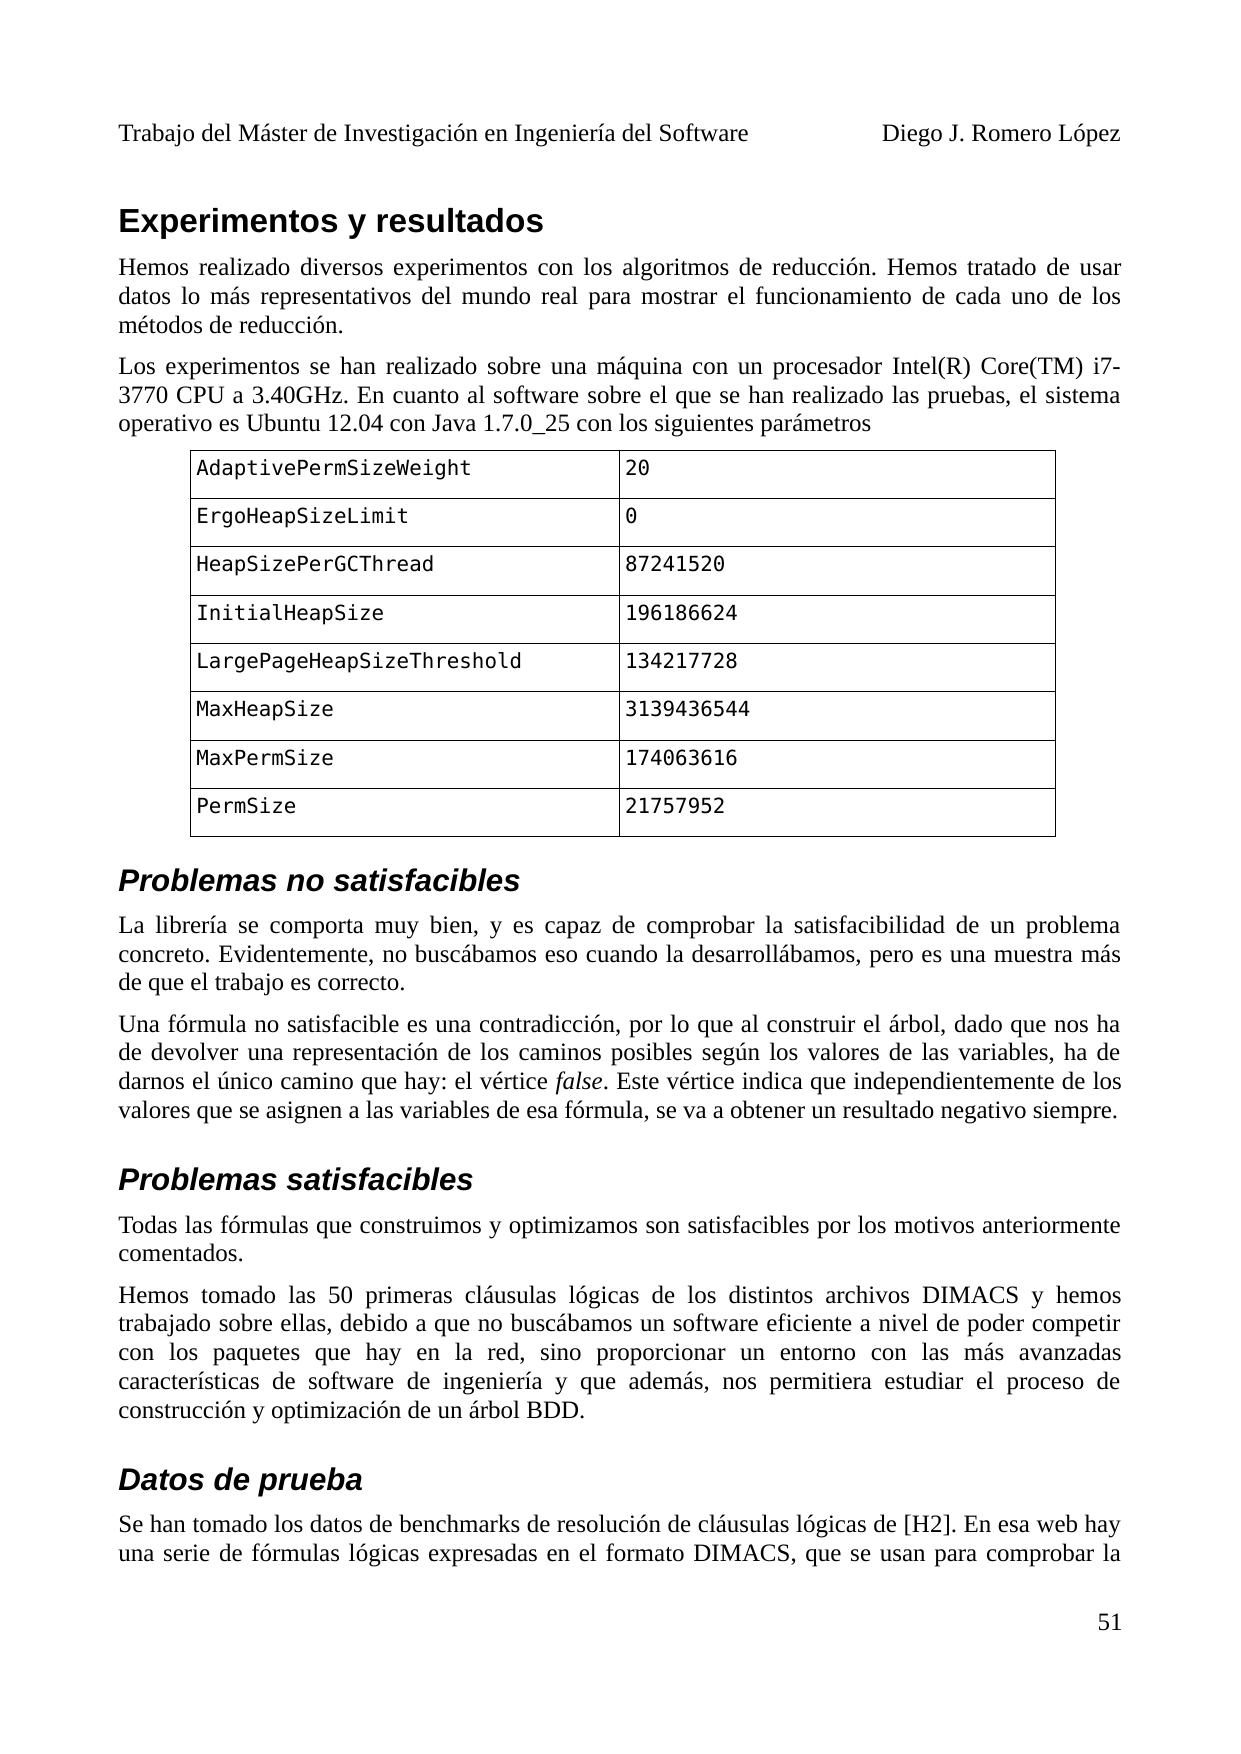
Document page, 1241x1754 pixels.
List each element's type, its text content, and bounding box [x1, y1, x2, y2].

table_cell ErgoHeapSizeLimit [191, 499, 619, 546]
table_cell InitialHeapSize [191, 596, 619, 643]
table_cell MaxHeapSize [191, 692, 619, 740]
subtitle Problemas no satisfacibles [118, 862, 1122, 897]
table_header 20 [620, 451, 1055, 498]
table_cell 0 [620, 499, 1055, 546]
text Hemos realizado diversos experimentos con los algoritmos de reducción. Hemos tratado de usar datos lo más representativos del mundo real para mostrar el funcionamiento de cada uno de los métodos de reducción. [118, 252, 1122, 338]
table_cell 196186624 [620, 596, 1055, 643]
table_cell PermSize [191, 789, 619, 836]
table_cell 87241520 [620, 547, 1055, 595]
text Hemos tomado las 50 primeras cláusulas lógicas de los distintos archivos DIMACS y hemos trabajado sobre ellas, debido a que no buscábamos un software eficiente a nivel de poder competir con los paquetes que hay en la red, sino proporcionar un entorno con las más avanzadas características de software de ingeniería y que además, nos permitiera estudiar el proceso de construcción y optimización de un árbol BDD. [118, 1280, 1122, 1423]
table_cell 3139436544 [620, 692, 1055, 740]
table_cell 21757952 [620, 789, 1055, 836]
text Una fórmula no satisfacible es una contradicción, por lo que al construir el árbol, dado que nos ha de devolver una representación de los caminos posibles según los valores de las variables, ha de darnos el único camino que hay: el vértice false. Este vértice indica que independientemente de los valores que se asignen a las variables de esa fórmula, se va a obtener un resultado negativo siempre. [118, 1009, 1122, 1124]
subtitle Experimentos y resultados [118, 201, 1122, 240]
table_cell 134217728 [620, 644, 1055, 691]
subtitle Datos de prueba [118, 1461, 1122, 1497]
text La librería se comporta muy bien, y es capaz de comprobar la satisfacibilidad de un problema concreto. Evidentemente, no buscábamos eso cuando la desarrollábamos, pero es una muestra más de que el trabajo es correcto. [118, 910, 1122, 996]
table_cell HeapSizePerGCThread [191, 547, 619, 595]
table_cell LargePageHeapSizeThreshold [191, 644, 619, 691]
table_cell MaxPermSize [191, 741, 619, 788]
text Se han tomado los datos de benchmarks de resolución de cláusulas lógicas de [H2]. En esa web hay una serie de fórmulas lógicas expresadas en el formato DIMACS, que se usan para comprobar la [118, 1509, 1122, 1567]
subtitle Problemas satisfacibles [118, 1161, 1122, 1197]
text Todas las fórmulas que construimos y optimizamos son satisfacibles por los motivos anteriormente comentados. [118, 1210, 1122, 1267]
text Los experimentos se han realizado sobre una máquina con un procesador Intel(R) Core(TM) i7-3770 CPU a 3.40GHz. En cuanto al software sobre el que se han realizado las pruebas, el sistema operativo es Ubuntu 12.04 con Java 1.7.0_25 con los siguientes parámetros [118, 351, 1122, 437]
table_header AdaptivePermSizeWeight [191, 451, 619, 498]
table_cell 174063616 [620, 741, 1055, 788]
